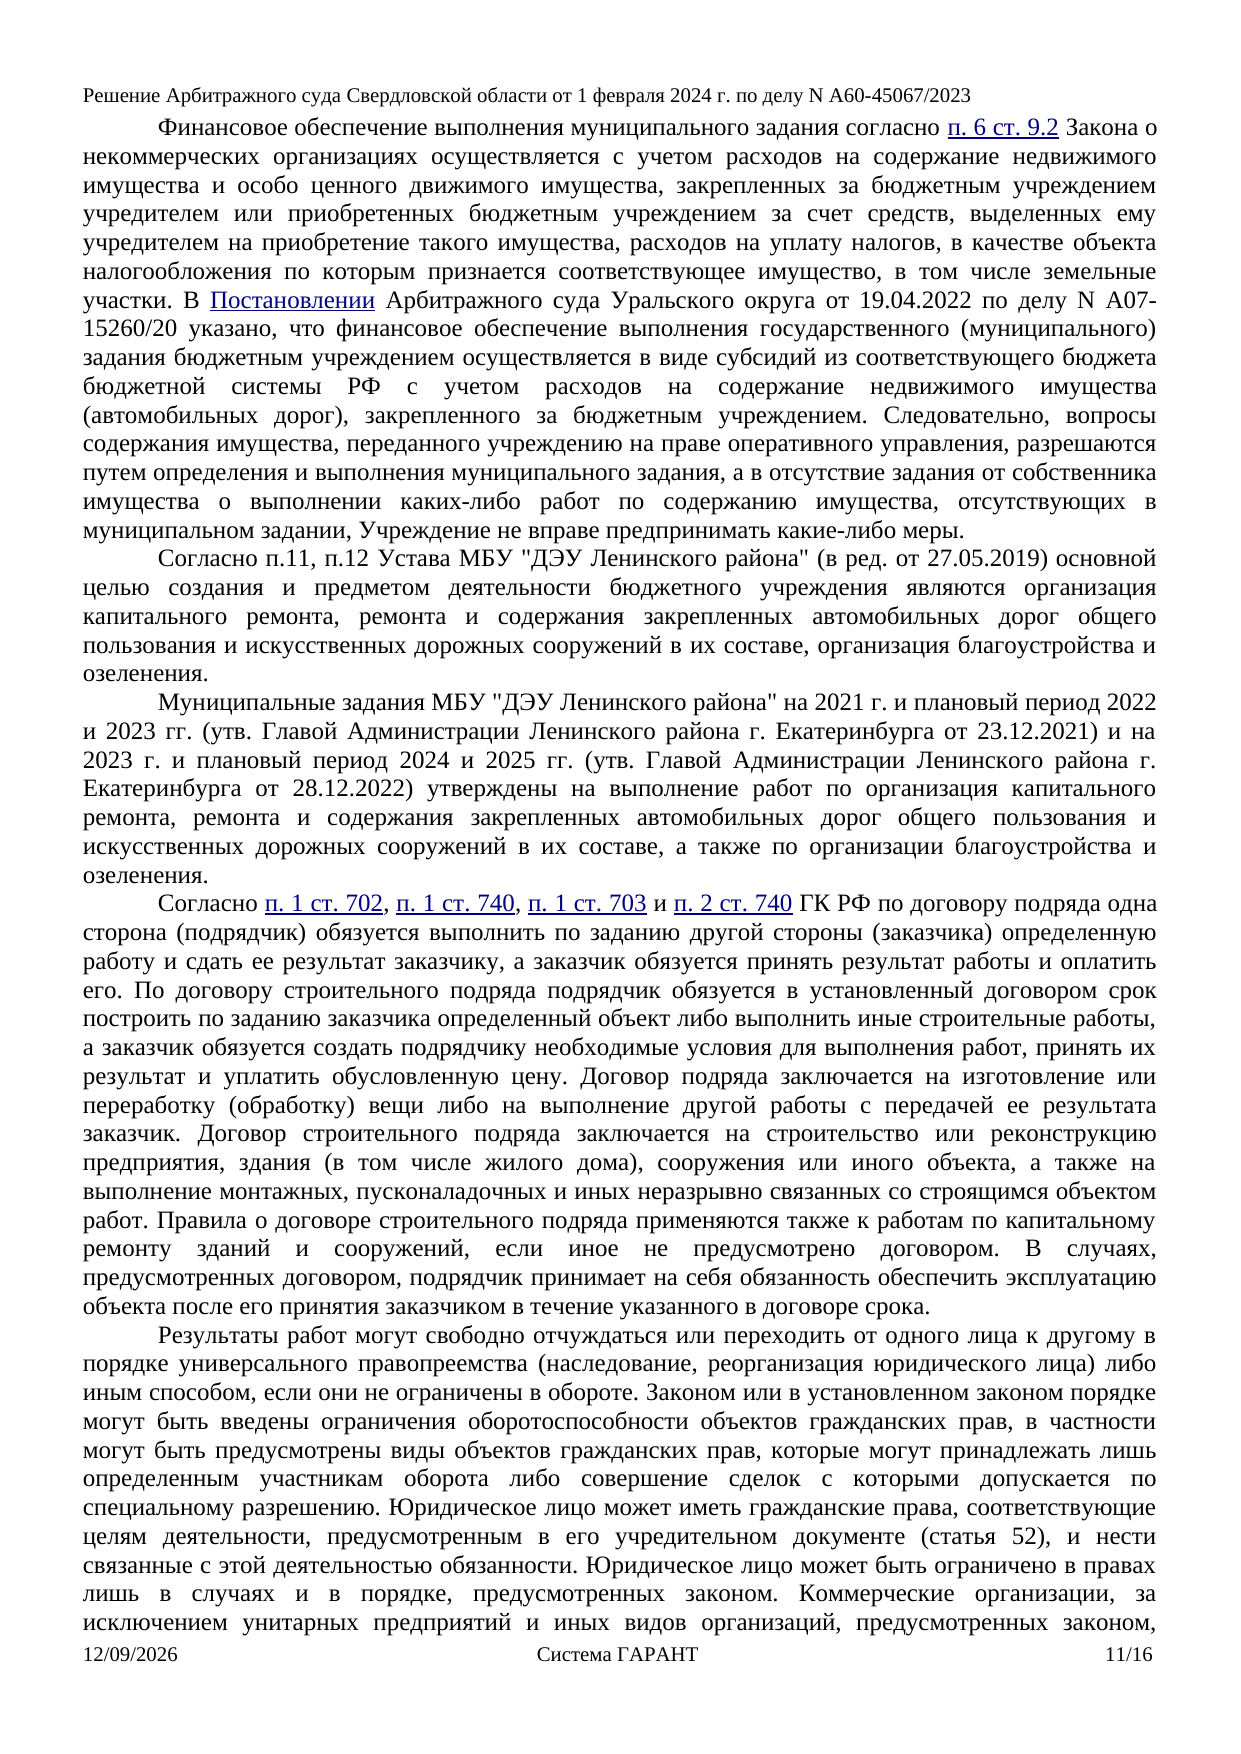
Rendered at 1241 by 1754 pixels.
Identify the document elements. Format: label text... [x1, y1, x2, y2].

text Согласно п. 1 ст. 702, п. 1 ст. 740, п. 1 ст. 703 и п. 2 ст. 740 ГК РФ по договору подряда одна сторона (подрядчик) обязуется выполнить по заданию другой стороны (заказчика) определенную работу и сдать ее результат заказчику, а заказчик обязуется принять результат работы и оплатить его. По договору строительного подряда подрядчик обязуется в установленный договором срок построить по заданию заказчика определенный объект либо выполнить иные строительные работы, а заказчик обязуется создать подрядчику необходимые условия для выполнения работ, принять их результат и уплатить обусловленную цену. Договор подряда заключается на изготовление или переработку (обработку) вещи либо на выполнение другой работы с передачей ее результата заказчик. Договор строительного подряда заключается на строительство или реконструкцию предприятия, здания (в том числе жилого дома), сооружения или иного объекта, а также на выполнение монтажных, пусконаладочных и иных неразрывно связанных со строящимся объектом работ. Правила о договоре строительного подряда применяются также к работам по капитальному ремонту зданий и сооружений, если иное не предусмотрено договором. В случаях, предусмотренных договором, подрядчик принимает на себя обязанность обеспечить эксплуатацию объекта после его принятия заказчиком в течение указанного в договоре срока. [83, 888, 1157, 1320]
text Муниципальные задания МБУ "ДЭУ Ленинского района" на 2021 г. и плановый период 2022 и 2023 гг. (утв. Главой Администрации Ленинского района г. Екатеринбурга от 23.12.2021) и на 2023 г. и плановый период 2024 и 2025 гг. (утв. Главой Администрации Ленинского района г. Екатеринбурга от 28.12.2022) утверждены на выполнение работ по организация капитального ремонта, ремонта и содержания закрепленных автомобильных дорог общего пользования и искусственных дорожных сооружений в их составе, а также по организации благоустройства и озеленения. [83, 687, 1157, 888]
text Результаты работ могут свободно отчуждаться или переходить от одного лица к другому в порядке универсального правопреемства (наследование, реорганизация юридического лица) либо иным способом, если они не ограничены в обороте. Законом или в установленном законом порядке могут быть введены ограничения оборотоспособности объектов гражданских прав, в частности могут быть предусмотрены виды объектов гражданских прав, которые могут принадлежать лишь определенным участникам оборота либо совершение сделок с которыми допускается по специальному разрешению. Юридическое лицо может иметь гражданские права, соответствующие целям деятельности, предусмотренным в его учредительном документе (статья 52), и нести связанные с этой деятельностью обязанности. Юридическое лицо может быть ограничено в правах лишь в случаях и в порядке, предусмотренных законом. Коммерческие организации, за исключением унитарных предприятий и иных видов организаций, предусмотренных законом, [83, 1320, 1157, 1636]
text Согласно п.11, п.12 Устава МБУ "ДЭУ Ленинского района" (в ред. от 27.05.2019) основной целью создания и предметом деятельности бюджетного учреждения являются организация капитального ремонта, ремонта и содержания закрепленных автомобильных дорог общего пользования и искусственных дорожных сооружений в их составе, организация благоустройства и озеленения. [83, 543, 1157, 687]
text Финансовое обеспечение выполнения муниципального задания согласно п. 6 ст. 9.2 Закона о некоммерческих организациях осуществляется с учетом расходов на содержание недвижимого имущества и особо ценного движимого имущества, закрепленных за бюджетным учреждением учредителем или приобретенных бюджетным учреждением за счет средств, выделенных ему учредителем на приобретение такого имущества, расходов на уплату налогов, в качестве объекта налогообложения по которым признается соответствующее имущество, в том числе земельные участки. В Постановлении Арбитражного суда Уральского округа от 19.04.2022 по делу N А07-15260/20 указано, что финансовое обеспечение выполнения государственного (муниципального) задания бюджетным учреждением осуществляется в виде субсидий из соответствующего бюджета бюджетной системы РФ с учетом расходов на содержание недвижимого имущества (автомобильных дорог), закрепленного за бюджетным учреждением. Следовательно, вопросы содержания имущества, переданного учреждению на праве оперативного управления, разрешаются путем определения и выполнения муниципального задания, а в отсутствие задания от собственника имущества о выполнении каких-либо работ по содержанию имущества, отсутствующих в муниципальном задании, Учреждение не вправе предпринимать какие-либо меры. [83, 112, 1157, 543]
